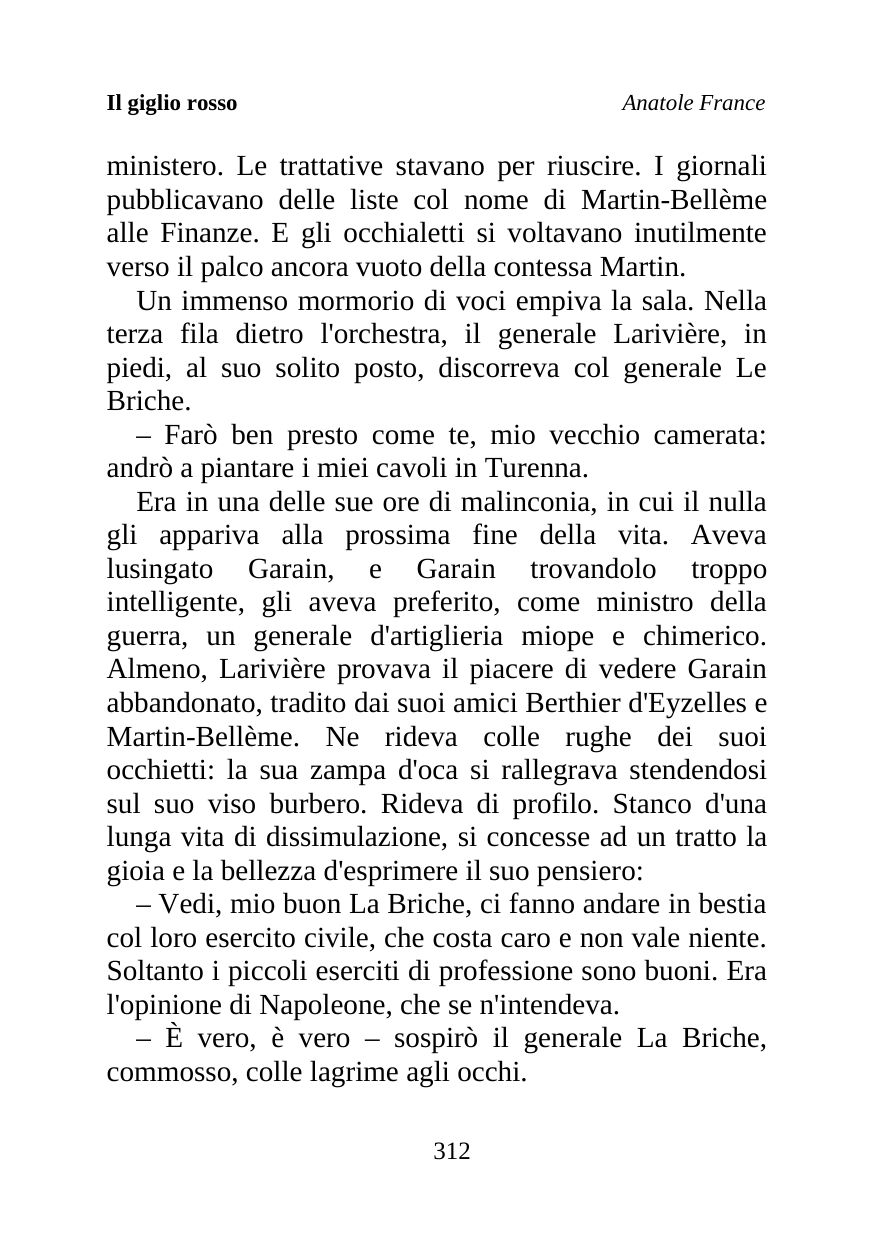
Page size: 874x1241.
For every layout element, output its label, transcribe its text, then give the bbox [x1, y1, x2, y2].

text ministero. Le trattative stavano per riuscire. I giornali pubblicavano delle liste col nome di Martin-Bellème alle Finanze. E gli occhialetti si voltavano inutilmente verso il palco ancora vuoto della contessa Martin. [106, 148, 768, 283]
text – Vedi, mio buon La Briche, ci fanno andare in bestia col loro esercito civile, che costa caro e non vale niente. Soltanto i piccoli eserciti di professione sono buoni. Era l'opinione di Napoleone, che se n'intendeva. [106, 886, 768, 1021]
text Era in una delle sue ore di malinconia, in cui il nulla gli appariva alla prossima fine della vita. Aveva lusingato Garain, e Garain trovandolo troppo intelligente, gli aveva preferito, come ministro della guerra, un generale d'artiglieria miope e chimerico. Almeno, Larivière provava il piacere di vedere Garain abbandonato, tradito dai suoi amici Berthier d'Eyzelles e Martin-Bellème. Ne rideva colle rughe dei suoi occhietti: la sua zampa d'oca si rallegrava stendendosi sul suo viso burbero. Rideva di profilo. Stanco d'una lunga vita di dissimulazione, si concesse ad un tratto la gioia e la bellezza d'esprimere il suo pensiero: [106, 484, 768, 886]
text – Farò ben presto come te, mio vecchio camerata: andrò a piantare i miei cavoli in Turenna. [106, 417, 768, 484]
text Un immenso mormorio di voci empiva la sala. Nella terza fila dietro l'orchestra, il generale Larivière, in piedi, al suo solito posto, discorreva col generale Le Briche. [106, 283, 768, 417]
text – È vero, è vero – sospirò il generale La Briche, commosso, colle lagrime agli occhi. [106, 1021, 768, 1088]
